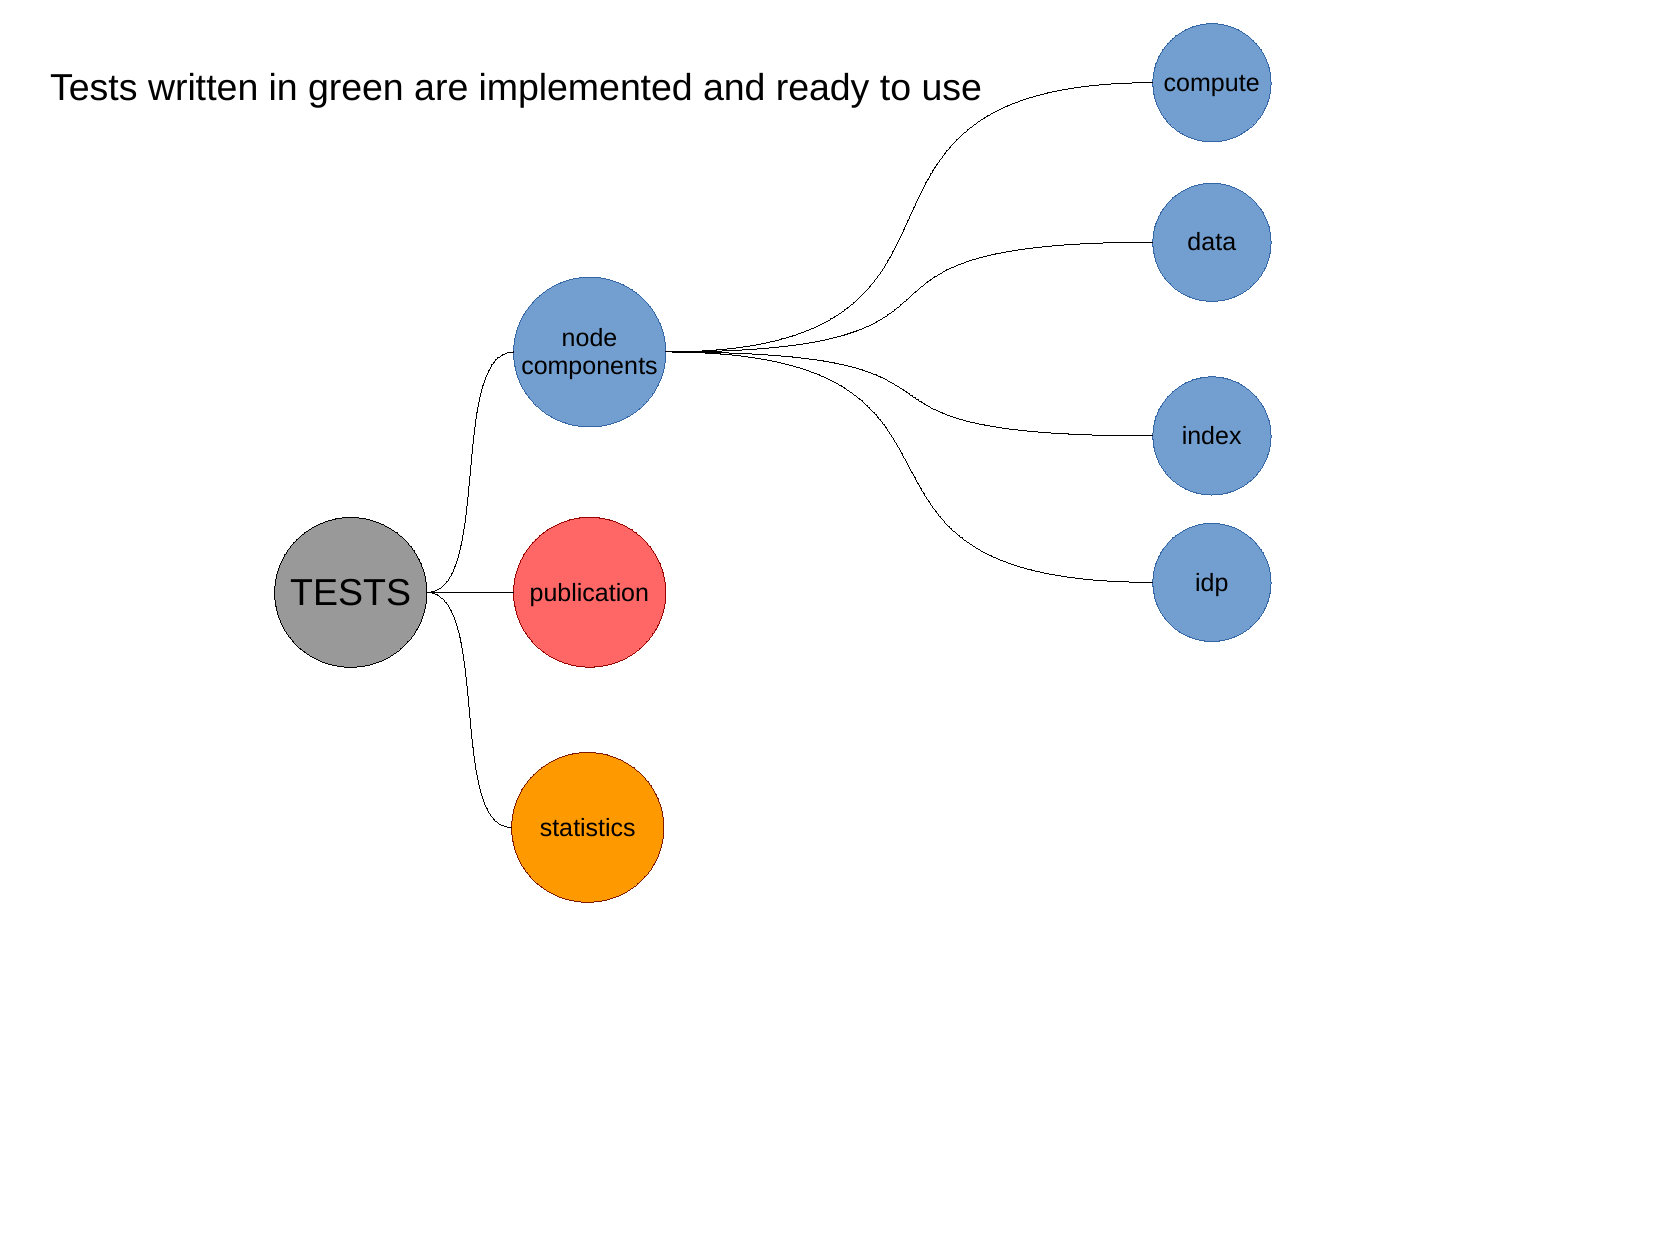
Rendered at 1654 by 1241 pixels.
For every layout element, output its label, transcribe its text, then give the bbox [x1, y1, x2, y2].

text_box data [1152, 183, 1272, 302]
text_box index [1152, 376, 1272, 496]
text_box node components [513, 277, 666, 427]
text_box Tests written in green are implemented and ready to use [35, 59, 998, 117]
text_box statistics [511, 752, 664, 903]
text_box compute [1152, 23, 1272, 142]
text_box TESTS [274, 517, 427, 668]
text_box publication [513, 517, 666, 668]
text_box idp [1152, 523, 1272, 642]
